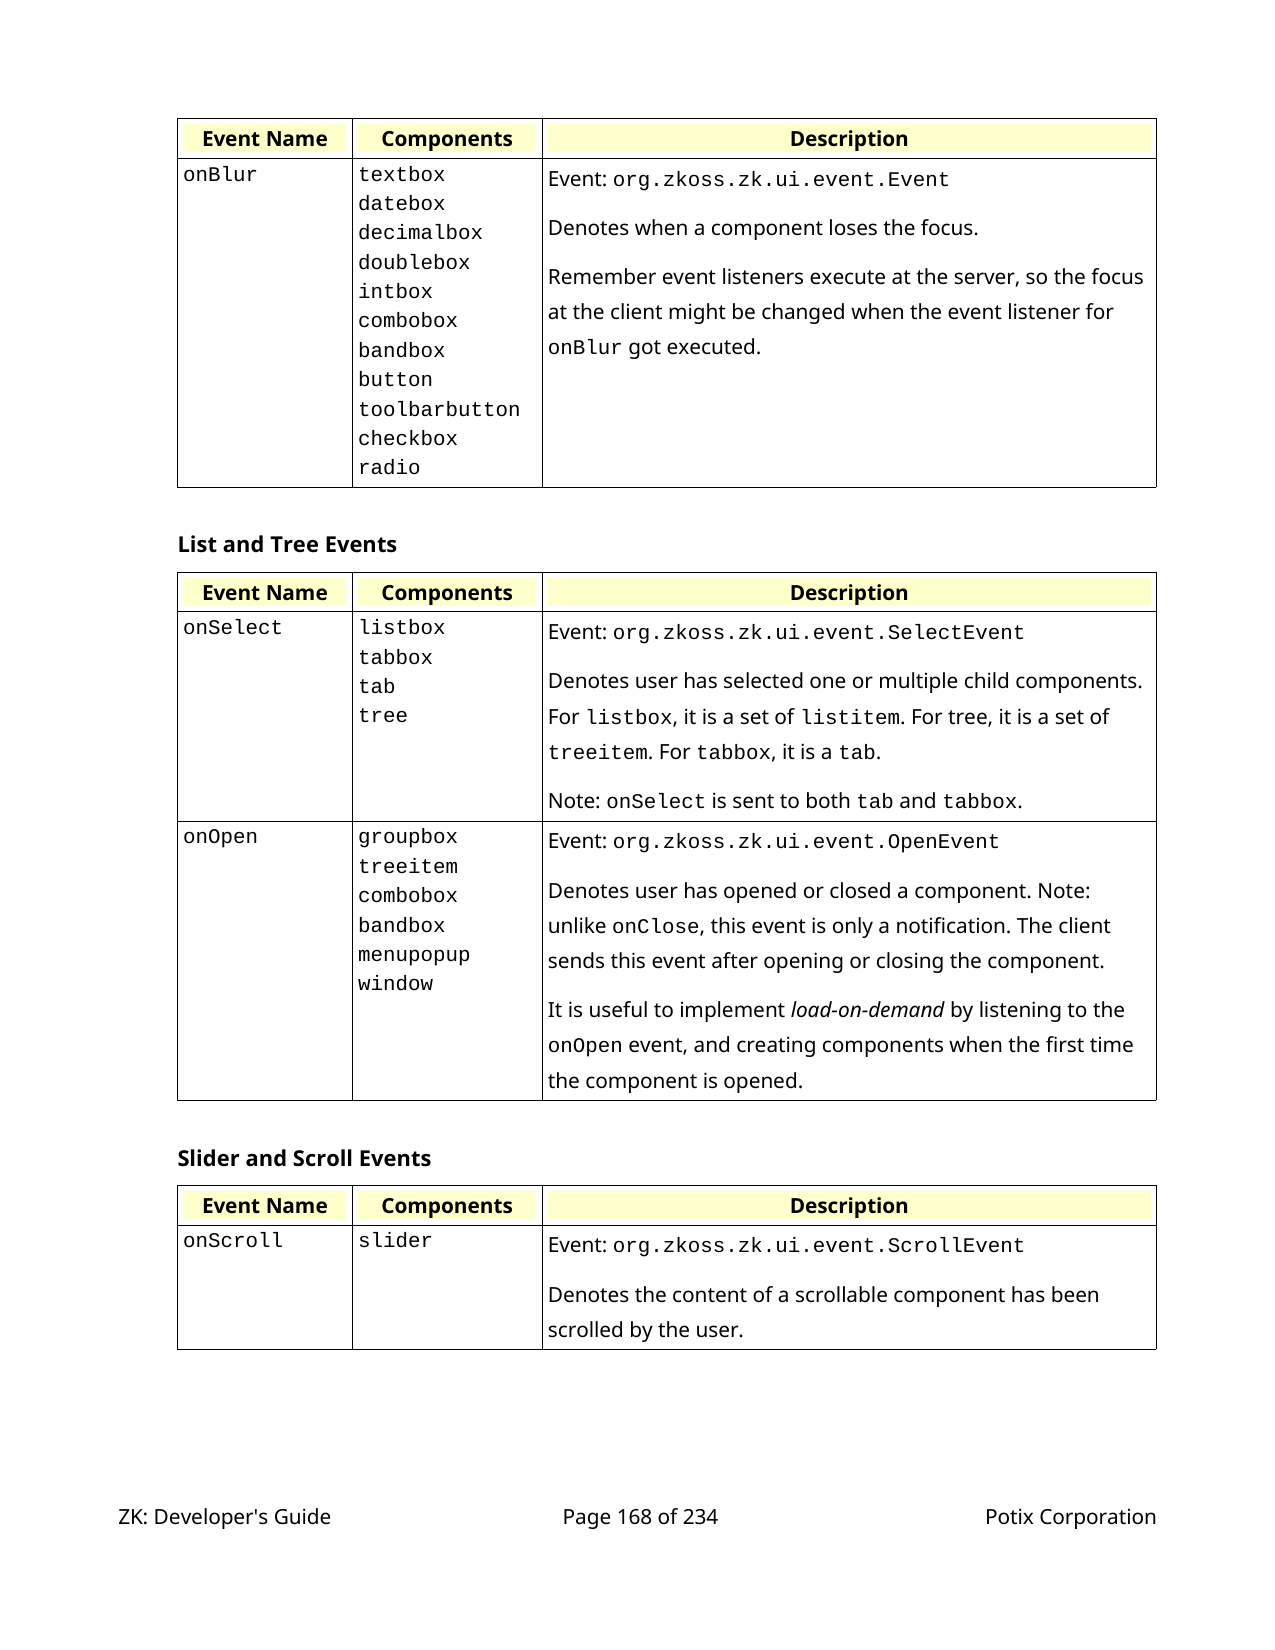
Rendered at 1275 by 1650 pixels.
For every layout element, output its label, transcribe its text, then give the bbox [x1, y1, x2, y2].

table_header Event Name [178, 573, 352, 611]
table_cell Event: org.zkoss.zk.ui.event.ScrollEvent Denotes the content of a scrollable component has been scrolled by the user. [543, 1226, 1156, 1349]
table_cell groupbox treeitem combobox bandbox menupopup window [353, 822, 542, 1100]
table_cell Event: org.zkoss.zk.ui.event.OpenEvent Denotes user has opened or closed a component. Note: unlike onClose, this event is only a notification. The client sends this event after opening or closing the component. It is useful to implement load-on-demand by listening to the onOpen event, and creating components when the first time the component is opened. [543, 822, 1156, 1100]
table_cell onSelect [178, 612, 352, 821]
table_header Description [543, 573, 1156, 611]
table_cell slider [353, 1226, 542, 1349]
table_header Event Name [178, 119, 352, 158]
table_header Components [353, 1186, 542, 1225]
subtitle Slider and Scroll Events [177, 1143, 1157, 1173]
table_cell textbox datebox decimalbox doublebox intbox combobox bandbox button toolbarbutton checkbox radio [353, 159, 542, 487]
table_cell onBlur [178, 159, 352, 487]
table_cell Event: org.zkoss.zk.ui.event.SelectEvent Denotes user has selected one or multiple child components. For listbox, it is a set of listitem. For tree, it is a set of treeitem. For tabbox, it is a tab. Note: onSelect is sent to both tab and tabbox. [543, 612, 1156, 821]
table_header Components [353, 573, 542, 611]
table_header Components [353, 119, 542, 158]
table_cell Event: org.zkoss.zk.ui.event.Event Denotes when a component loses the focus. Remember event listeners execute at the server, so the focus at the client might be changed when the event listener for onBlur got executed. [543, 159, 1156, 487]
table_header Description [543, 1186, 1156, 1225]
subtitle List and Tree Events [177, 529, 1157, 559]
table_header Event Name [178, 1186, 352, 1225]
table_cell listbox tabbox tab tree [353, 612, 542, 821]
table_cell onScroll [178, 1226, 352, 1349]
table_cell onOpen [178, 822, 352, 1100]
table_header Description [543, 119, 1156, 158]
